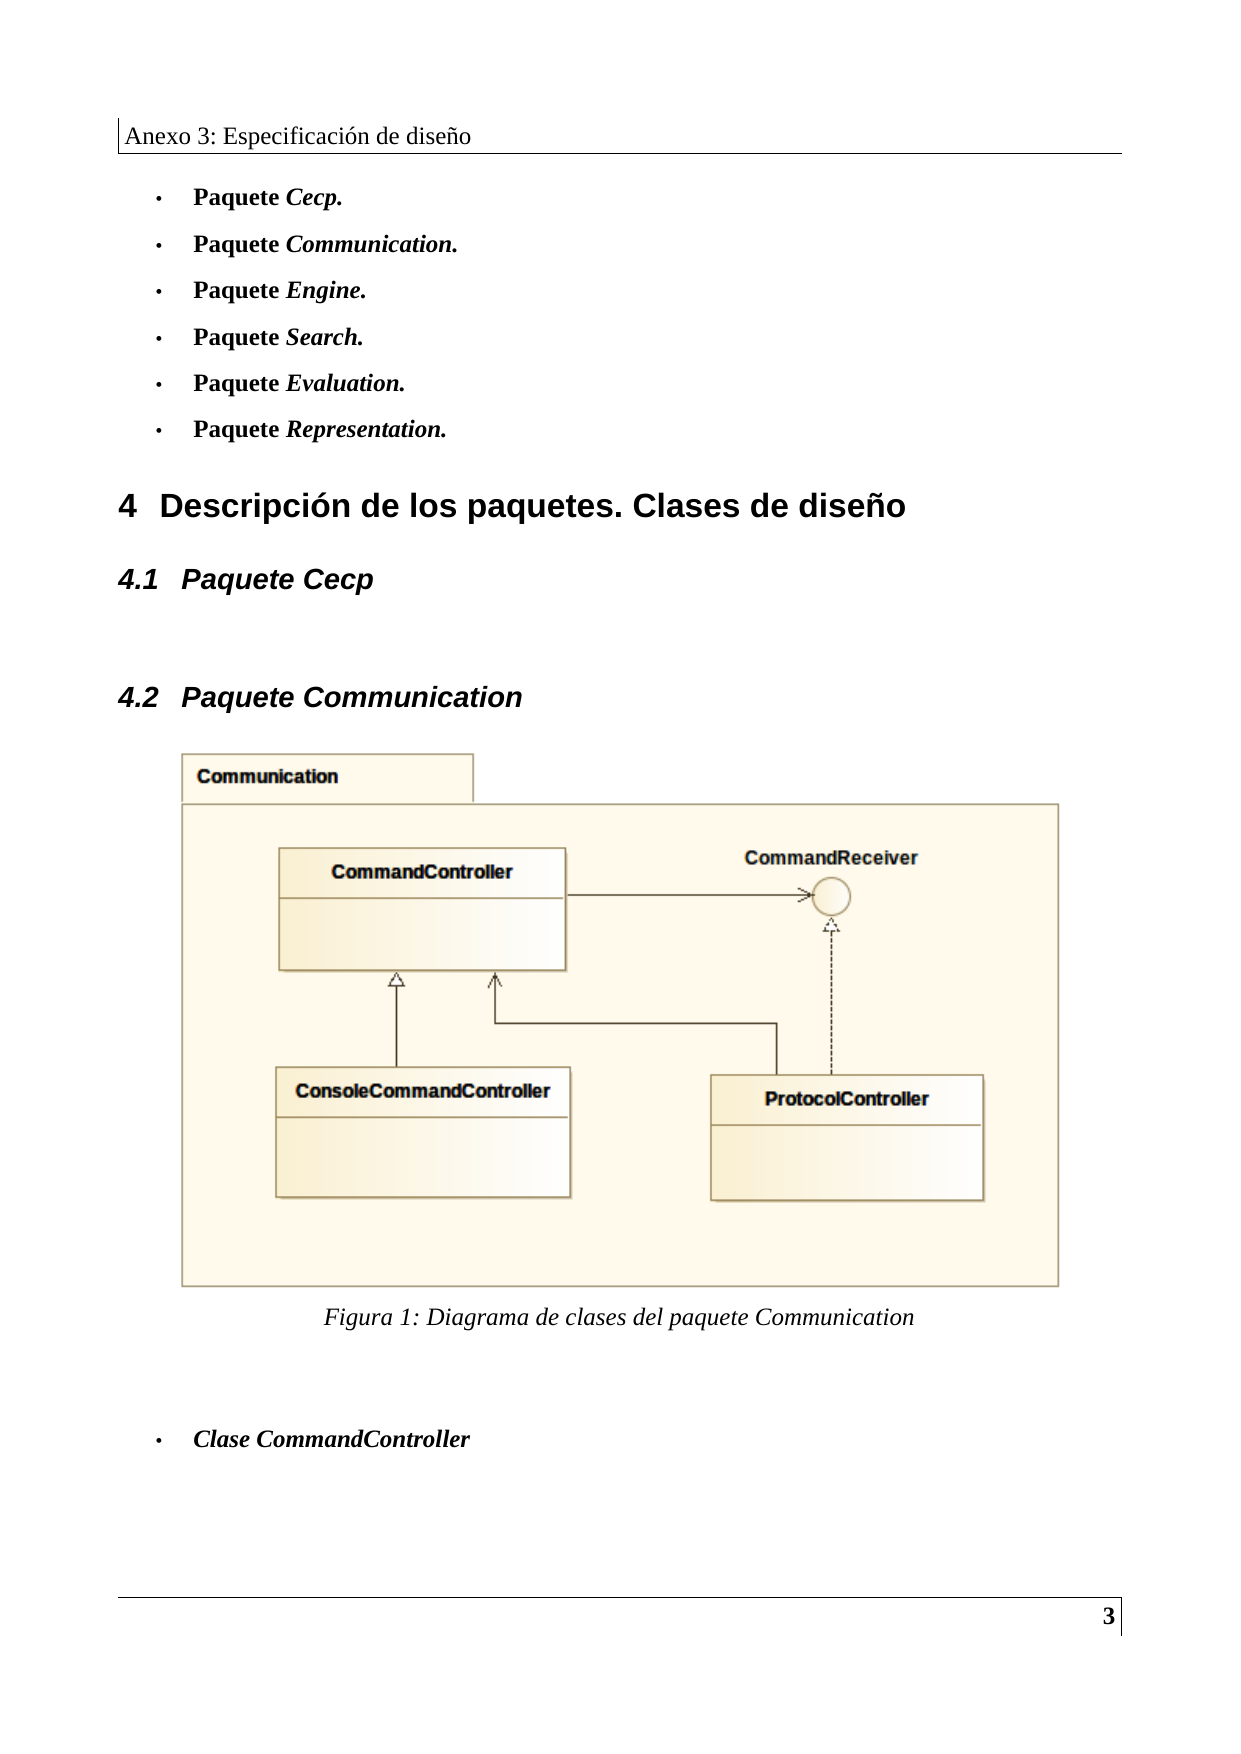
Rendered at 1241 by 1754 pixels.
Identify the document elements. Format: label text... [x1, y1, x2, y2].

list Clase CommandController [156, 1424, 1122, 1453]
subtitle Paquete Cecp [118, 562, 1122, 596]
list Paquete Representation. [156, 414, 1122, 443]
picture [166, 738, 1075, 1303]
subtitle Descripción de los paquetes. Clases de diseño [118, 486, 1122, 525]
list Paquete Cecp. [156, 182, 1122, 211]
list Paquete Engine. [156, 275, 1122, 304]
text Figura 1: Diagrama de clases del paquete Communication [166, 1303, 1074, 1331]
list Paquete Evaluation. [156, 368, 1122, 397]
list Paquete Communication. [156, 229, 1122, 257]
subtitle Paquete Communication [118, 680, 1122, 713]
list Paquete Search. [156, 322, 1122, 350]
